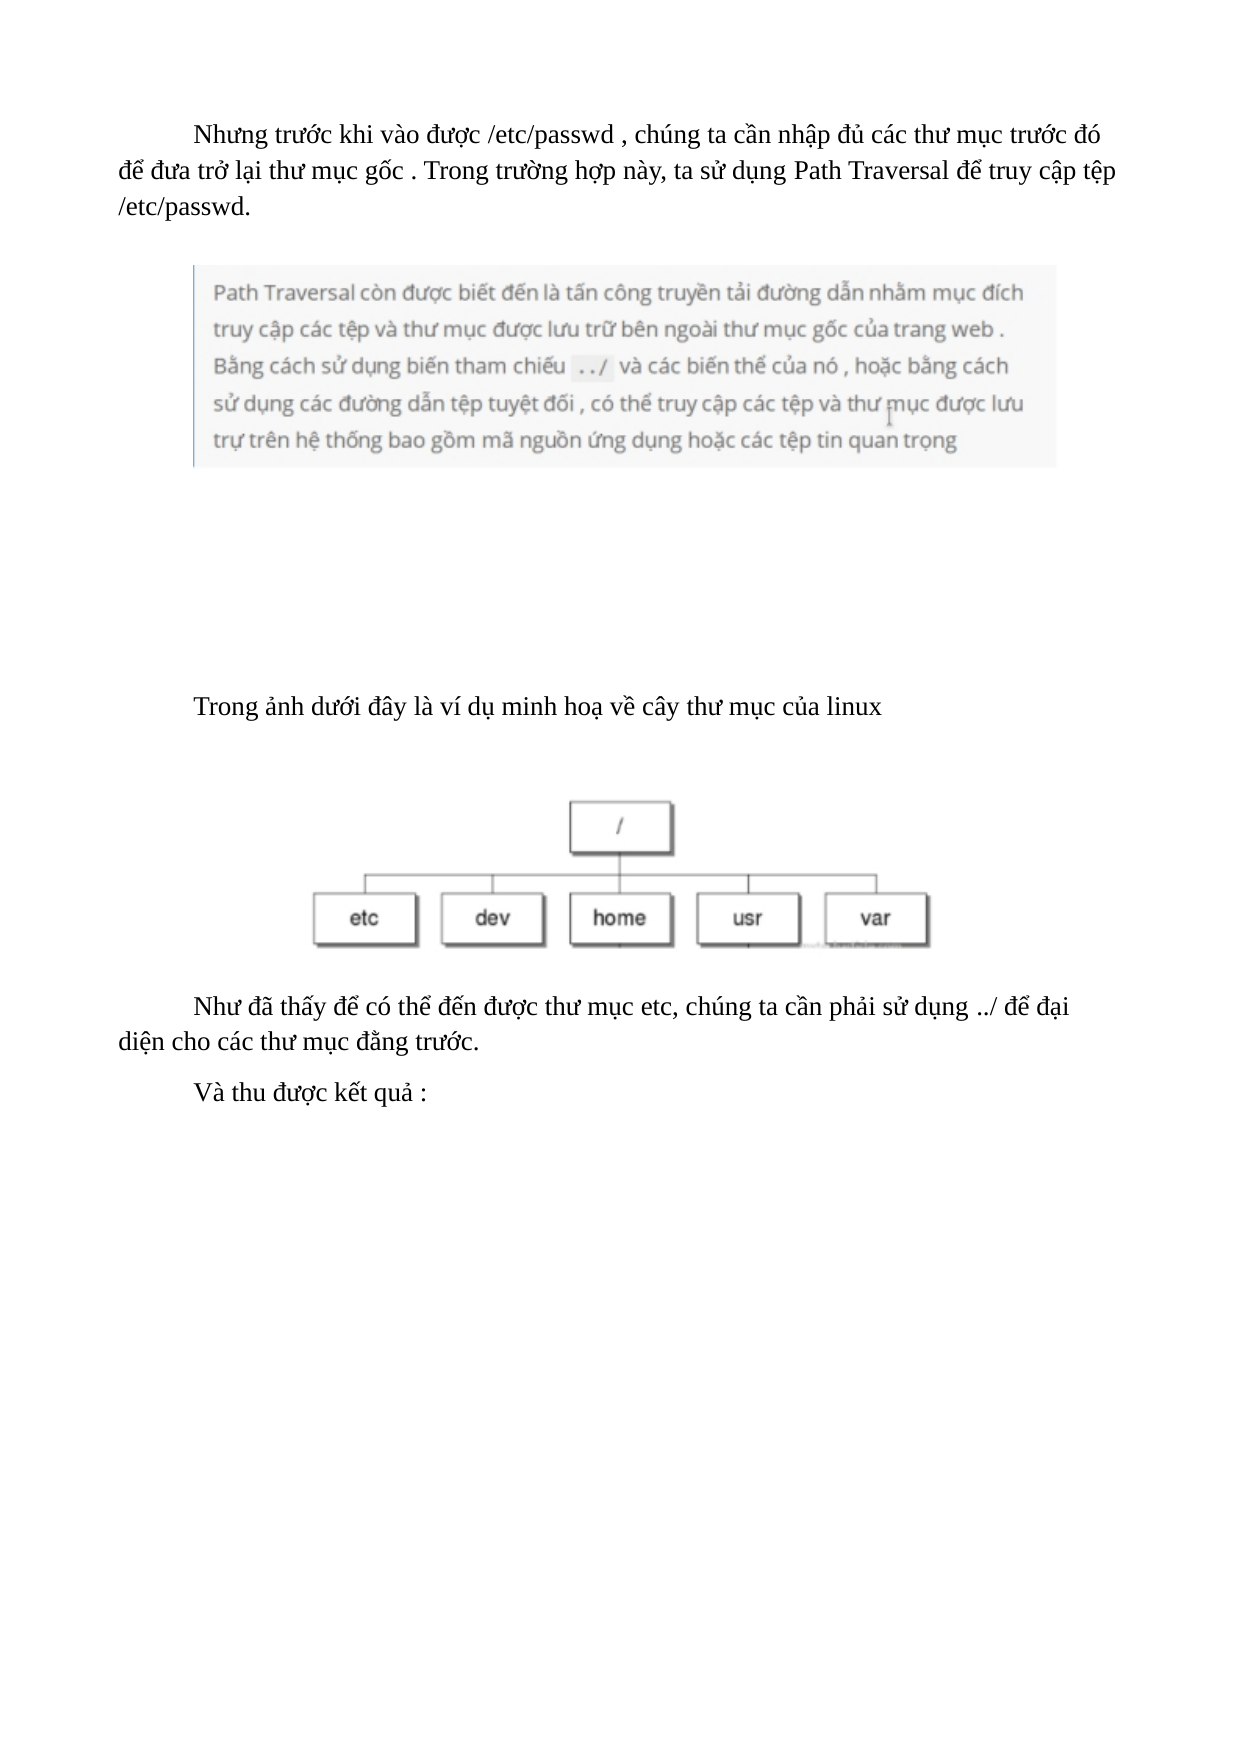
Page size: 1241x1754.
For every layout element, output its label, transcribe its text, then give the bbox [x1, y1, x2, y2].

text Như đã thấy để có thể đến được thư mục etc, chúng ta cần phải sử dụng ../ để đại diện cho các thư mục đằng trước. [118, 990, 1122, 1057]
text Và thu được kết quả : [118, 1076, 1122, 1107]
text Trong ảnh dưới đây là ví dụ minh hoạ về cây thư mục của linux [118, 690, 1122, 721]
text Nhưng trước khi vào được /etc/passwd , chúng ta cần nhập đủ các thư mục trước đó để đưa trở lại thư mục gốc . Trong trường hợp này, ta sử dụng Path Traversal để truy cập tệp /etc/passwd. [118, 118, 1122, 221]
